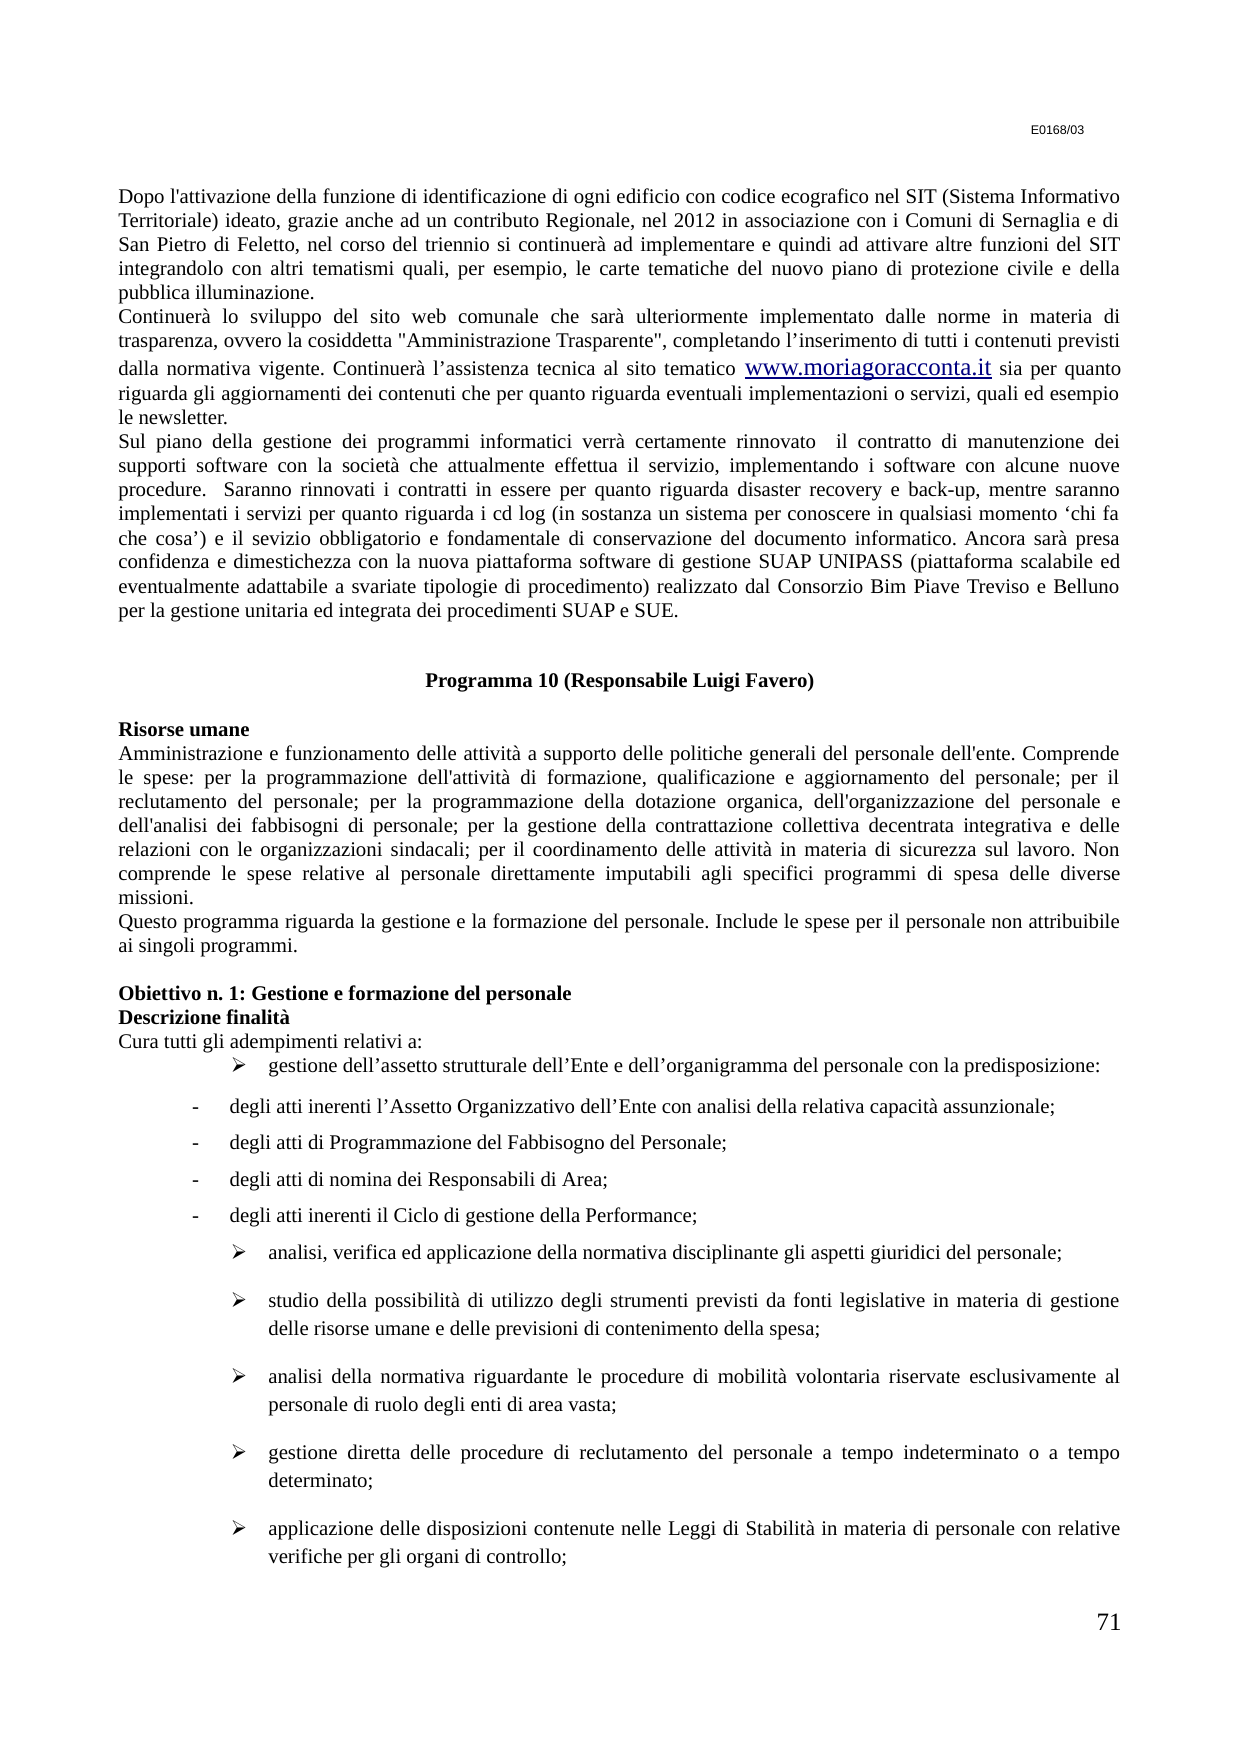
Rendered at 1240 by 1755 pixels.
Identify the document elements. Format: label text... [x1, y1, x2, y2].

text Continuerà lo sviluppo del sito web comunale che sarà ulteriormente implementato dalle norme in materia di trasparenza, ovvero la cosiddetta "Amministrazione Trasparente", completando l’inserimento di tutti i contenuti previsti dalla normativa vigente. Continuerà l’assistenza tecnica al sito tematico www.moriagoracconta.it sia per quanto riguarda gli aggiornamenti dei contenuti che per quanto riguarda eventuali implementazioni o servizi, quali ed esempio le newsletter. [118, 304, 1121, 429]
text Cura tutti gli adempimenti relativi a: [118, 1029, 1121, 1053]
text Obiettivo n. 1: Gestione e formazione del personale [118, 981, 1121, 1005]
list degli atti inerenti l’Assetto Organizzativo dell’Ente con analisi della relativa capacità assunzionale; [192, 1093, 1121, 1118]
list degli atti di nomina dei Responsabili di Area; [192, 1167, 1121, 1191]
list analisi, verifica ed applicazione della normativa disciplinante gli aspetti giuridici del personale; [231, 1240, 1121, 1264]
text Programma 10 (Responsabile Luigi Favero) [118, 668, 1121, 692]
text Descrizione finalità [118, 1005, 1121, 1029]
list degli atti inerenti il Ciclo di gestione della Performance; [192, 1203, 1121, 1227]
list applicazione delle disposizioni contenute nelle Leggi di Stabilità in materia di personale con relative verifiche per gli organi di controllo; [231, 1516, 1121, 1568]
list gestione dell’assetto strutturale dell’Ente e dell’organigramma del personale con la predisposizione: [231, 1053, 1121, 1077]
list gestione diretta delle procedure di reclutamento del personale a tempo indeterminato o a tempo determinato; [231, 1440, 1121, 1492]
list degli atti di Programmazione del Fabbisogno del Personale; [192, 1130, 1121, 1154]
text Amministrazione e funzionamento delle attività a supporto delle politiche generali del personale dell'ente. Comprende le spese: per la programmazione dell'attività di formazione, qualificazione e aggiornamento del personale; per il reclutamento del personale; per la programmazione della dotazione organica, dell'organizzazione del personale e dell'analisi dei fabbisogni di personale; per la gestione della contrattazione collettiva decentrata integrativa e delle relazioni con le organizzazioni sindacali; per il coordinamento delle attività in materia di sicurezza sul lavoro. Non comprende le spese relative al personale direttamente imputabili agli specifici programmi di spesa delle diverse missioni. [118, 741, 1121, 909]
text Sul piano della gestione dei programmi informatici verrà certamente rinnovato il contratto di manutenzione dei supporti software con la società che attualmente effettua il servizio, implementando i software con alcune nuove procedure. Saranno rinnovati i contratti in essere per quanto riguarda disaster recovery e back-up, mentre saranno implementati i servizi per quanto riguarda i cd log (in sostanza un sistema per conoscere in qualsiasi momento ‘chi fa che cosa’) e il sevizio obbligatorio e fondamentale di conservazione del documento informatico. Ancora sarà presa confidenza e dimestichezza con la nuova piattaforma software di gestione SUAP UNIPASS (piattaforma scalabile ed eventualmente adattabile a svariate tipologie di procedimento) realizzato dal Consorzio Bim Piave Treviso e Belluno per la gestione unitaria ed integrata dei procedimenti SUAP e SUE. [118, 429, 1121, 622]
text Questo programma riguarda la gestione e la formazione del personale. Include le spese per il personale non attribuibile ai singoli programmi. [118, 909, 1121, 957]
text Risorse umane [118, 717, 1121, 741]
list studio della possibilità di utilizzo degli strumenti previsti da fonti legislative in materia di gestione delle risorse umane e delle previsioni di contenimento della spesa; [231, 1288, 1121, 1340]
text Dopo l'attivazione della funzione di identificazione di ogni edificio con codice ecografico nel SIT (Sistema Informativo Territoriale) ideato, grazie anche ad un contributo Regionale, nel 2012 in associazione con i Comuni di Sernaglia e di San Pietro di Feletto, nel corso del triennio si continuerà ad implementare e quindi ad attivare altre funzioni del SIT integrandolo con altri tematismi quali, per esempio, le carte tematiche del nuovo piano di protezione civile e della pubblica illuminazione. [118, 184, 1121, 304]
list analisi della normativa riguardante le procedure di mobilità volontaria riservate esclusivamente al personale di ruolo degli enti di area vasta; [231, 1364, 1121, 1416]
